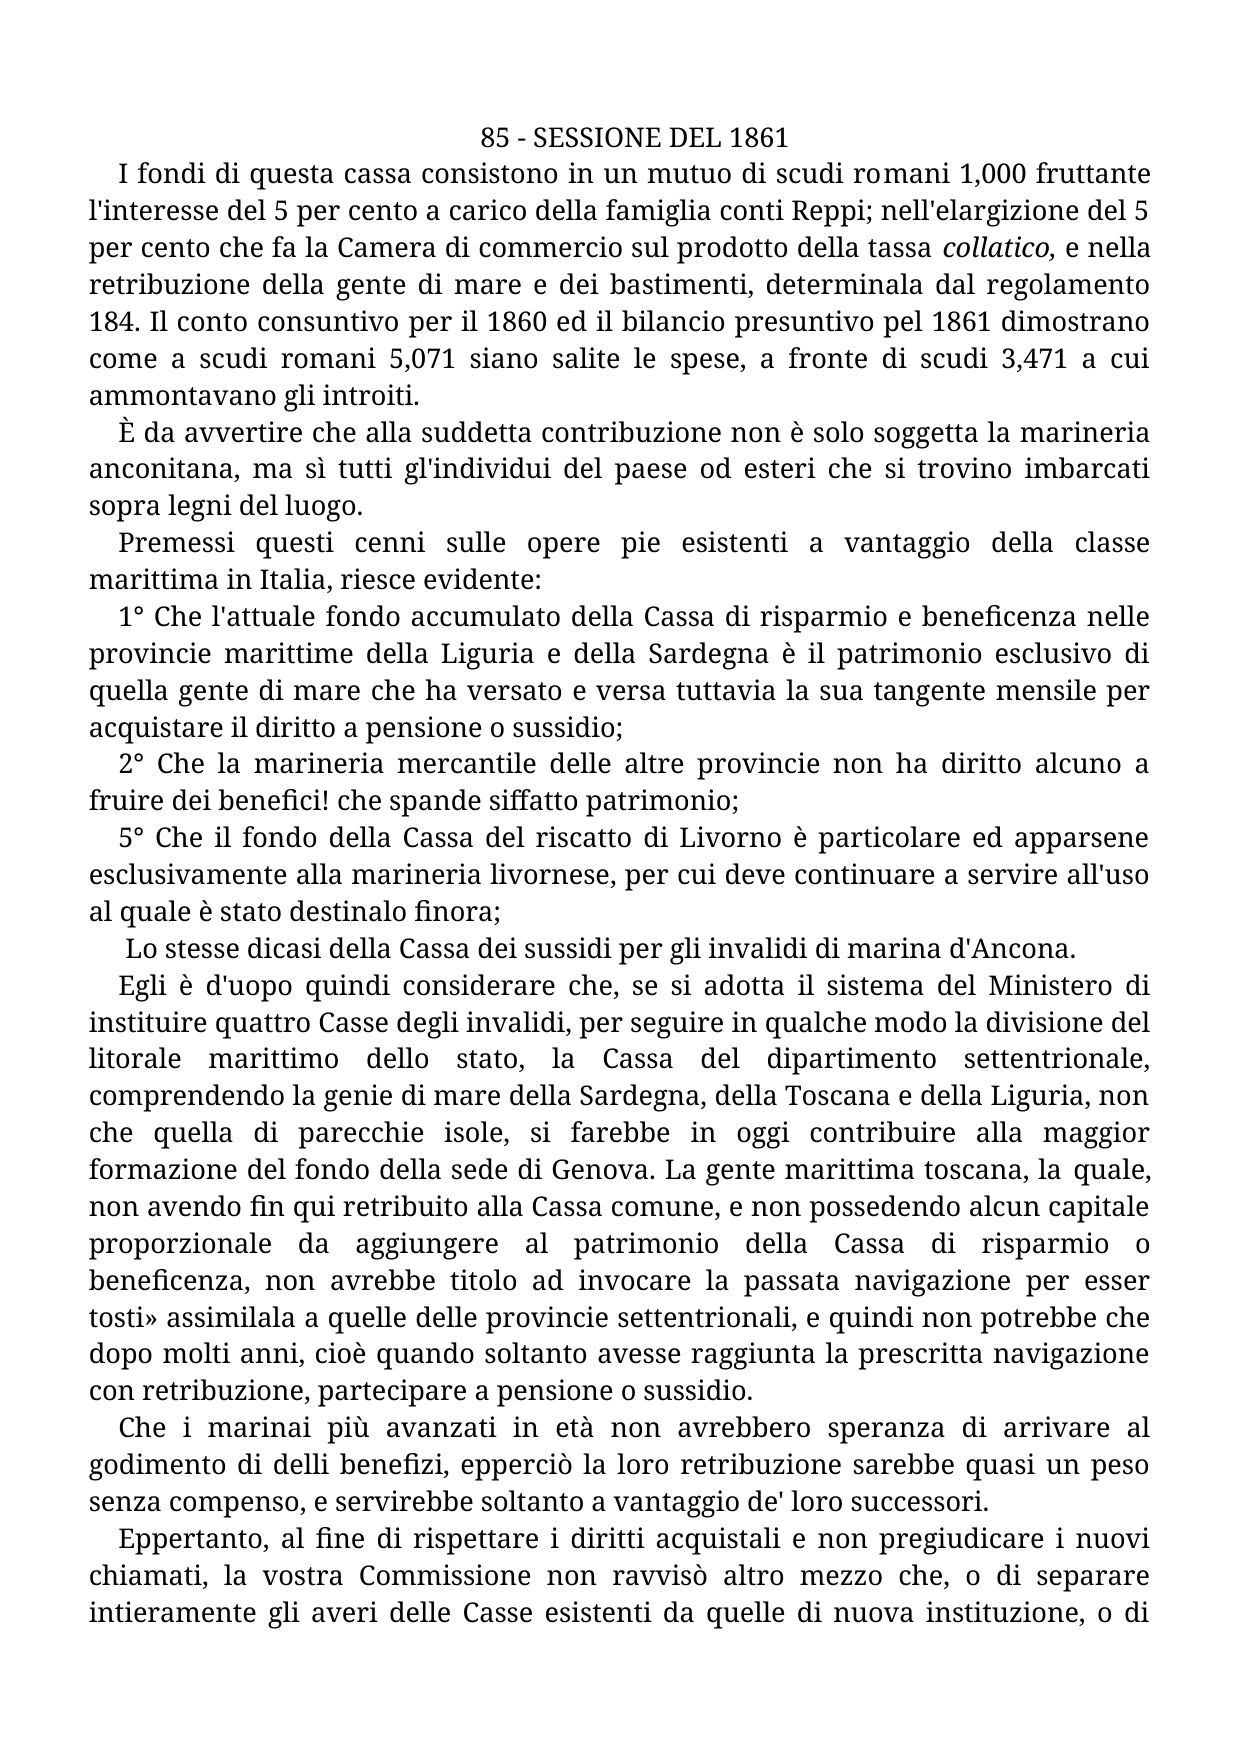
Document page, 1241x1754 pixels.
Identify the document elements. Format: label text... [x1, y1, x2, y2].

text Eppertanto, al fine di rispettare i diritti acquistali e non pregiudicare i nuovi chiamati, la vostra Commissione non ravvisò altro mezzo che, o di separare intieramente gli averi delle Casse esistenti da quelle di nuova instituzione, o di [88, 1519, 1152, 1630]
text È da avvertire che alla suddetta contribuzione non è solo soggetta la marineria anconitana, ma sì tutti gl'individui del paese od esteri che si trovino imbarcati sopra legni del luogo. [88, 413, 1152, 524]
text Che i marinai più avanzati in età non avrebbero speranza di arrivare al godimento di delli benefizi, epperciò la loro retribuzione sarebbe quasi un peso senza compenso, e servirebbe soltanto a vantaggio de' loro successori. [88, 1409, 1152, 1519]
text Premessi questi cenni sulle opere pie esistenti a vantaggio della classe marittima in Italia, riesce evidente: [88, 524, 1152, 597]
text 5° Che il fondo della Cassa del riscatto di Livorno è particolare ed apparsene esclusivamente alla marineria livornese, per cui deve continuare a servire all'uso al quale è stato destinalo finora; [88, 819, 1152, 929]
text Egli è d'uopo quindi considerare che, se si adotta il sistema del Ministero di instituire quattro Casse degli invalidi, per seguire in qualche modo la divisione del litorale marittimo dello stato, la Cassa del dipartimento settentrionale, comprendendo la genie di mare della Sardegna, della Toscana e della Liguria, non che quella di parecchie isole, si farebbe in oggi contribuire alla maggior formazione del fondo della sede di Genova. La gente marittima toscana, la quale, non avendo fin qui retribuito alla Cassa comune, e non possedendo alcun capitale proporzionale da aggiungere al patrimonio della Cassa di risparmio o beneficenza, non avrebbe titolo ad invocare la passata navigazione per esser tosti» assimilala a quelle delle provincie settentrionali, e quindi non potrebbe che dopo molti anni, cioè quando soltanto avesse raggiunta la prescritta navigazione con retribuzione, partecipare a pensione o sussidio. [88, 966, 1152, 1409]
text 1° Che l'attuale fondo accumulato della Cassa di risparmio e beneficenza nelle provincie marittime della Liguria e della Sardegna è il patrimonio esclusivo di quella gente di mare che ha versato e versa tuttavia la sua tangente mensile per acquistare il diritto a pensione o sussidio; [88, 597, 1152, 745]
text I fondi di questa cassa consistono in un mutuo di scudi romani 1,000 fruttante l'interesse del 5 per cento a carico della famiglia conti Reppi; nell'elargizione del 5 per cento che fa la Camera di commercio sul prodotto della tassa collatico, e nella retribuzione della gente di mare e dei bastimenti, determinala dal regolamento 184. Il conto consuntivo per il 1860 ed il bilancio presuntivo pel 1861 dimostrano come a scudi romani 5,071 siano salite le spese, a fronte di scudi 3,471 a cui ammontavano gli introiti. [88, 155, 1152, 413]
text 85 - SESSIONE DEL 1861 [88, 118, 1152, 155]
text 2° Che la marineria mercantile delle altre provincie non ha diritto alcuno a fruire dei benefici! che spande siffatto patrimonio; [88, 745, 1152, 819]
text Lo stesse dicasi della Cassa dei sussidi per gli invalidi di marina d'Ancona. [88, 929, 1152, 966]
